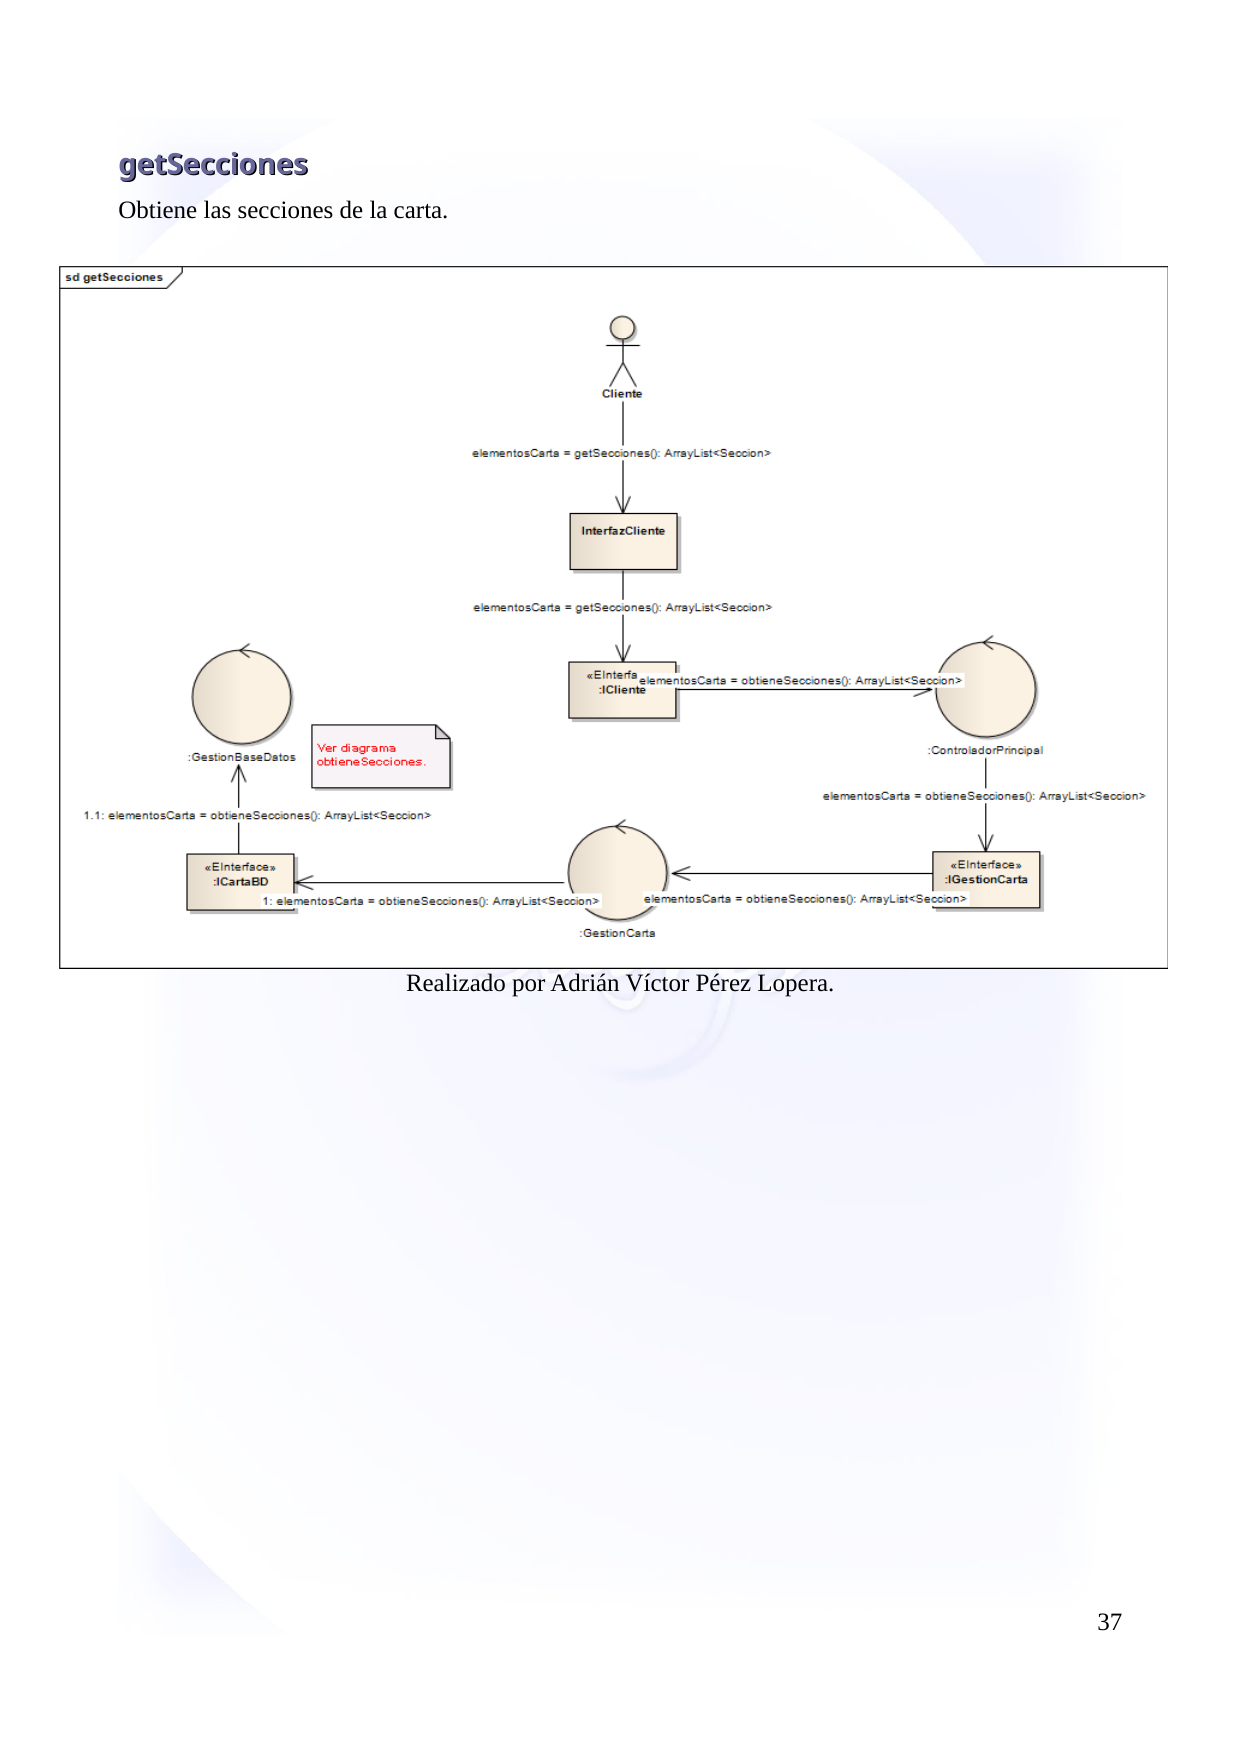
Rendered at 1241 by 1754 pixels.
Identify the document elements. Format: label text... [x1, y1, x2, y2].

picture [58, 224, 1168, 969]
picture [118, 183, 1122, 195]
picture [118, 997, 1122, 1636]
subtitle getSecciones [118, 143, 1122, 183]
text Obtiene las secciones de la carta. [118, 195, 1122, 224]
text Realizado por Adrián Víctor Pérez Lopera. [118, 969, 1122, 997]
picture [118, 118, 1122, 143]
